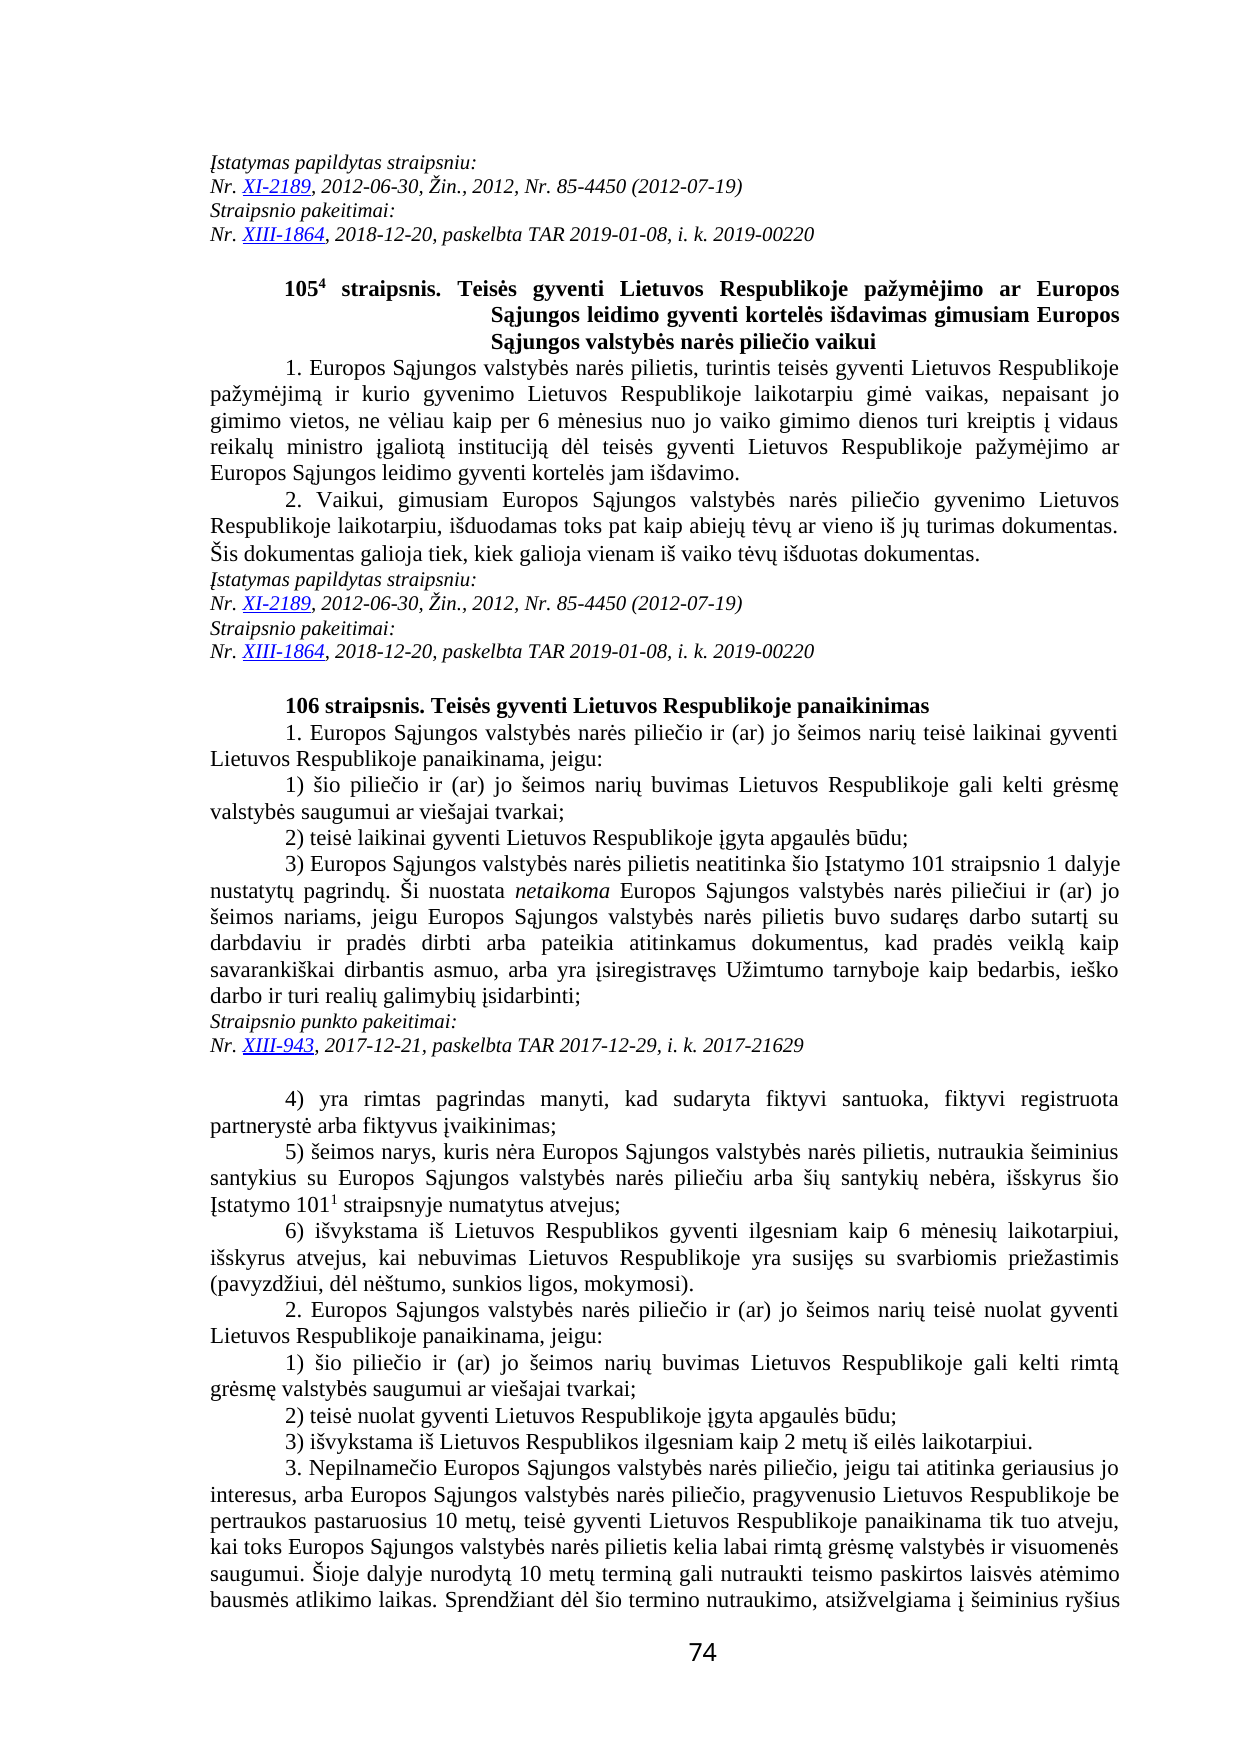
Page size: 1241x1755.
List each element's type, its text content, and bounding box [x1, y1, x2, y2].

text 1) šio piliečio ir (ar) jo šeimos narių buvimas Lietuvos Respublikoje gali kelti rimtą grėsmę valstybės saugumui ar viešajai tvarkai; [210, 1349, 1120, 1402]
text Straipsnio pakeitimai: [210, 198, 1120, 222]
text 5) šeimos narys, kuris nėra Europos Sąjungos valstybės narės pilietis, nutraukia šeiminius santykius su Europos Sąjungos valstybės narės piliečiu arba šių santykių nebėra, išskyrus šio Įstatymo 1011 straipsnyje numatytus atvejus; [210, 1138, 1120, 1217]
text 2. Europos Sąjungos valstybės narės piliečio ir (ar) jo šeimos narių teisė nuolat gyventi Lietuvos Respublikoje panaikinama, jeigu: [210, 1296, 1120, 1349]
text 106 straipsnis. Teisės gyventi Lietuvos Respublikoje panaikinimas [210, 692, 1120, 719]
text 6) išvykstama iš Lietuvos Respublikos gyventi ilgesniam kaip 6 mėnesių laikotarpiui, išskyrus atvejus, kai nebuvimas Lietuvos Respublikoje yra susijęs su svarbiomis priežastimis (pavyzdžiui, dėl nėštumo, sunkios ligos, mokymosi). [210, 1217, 1120, 1296]
text 1. Europos Sąjungos valstybės narės pilietis, turintis teisės gyventi Lietuvos Respublikoje pažymėjimą ir kurio gyvenimo Lietuvos Respublikoje laikotarpiu gimė vaikas, nepaisant jo gimimo vietos, ne vėliau kaip per 6 mėnesius nuo jo vaiko gimimo dienos turi kreiptis į vidaus reikalų ministro įgaliotą instituciją dėl teisės gyventi Lietuvos Respublikoje pažymėjimo ar Europos Sąjungos leidimo gyventi kortelės jam išdavimo. [210, 354, 1120, 486]
text Nr. XIII-1864, 2018-12-20, paskelbta TAR 2019-01-08, i. k. 2019-00220 [210, 222, 1120, 246]
text 4) yra rimtas pagrindas manyti, kad sudaryta fiktyvi santuoka, fiktyvi registruota partnerystė arba fiktyvus įvaikinimas; [210, 1085, 1120, 1138]
text Įstatymas papildytas straipsniu: [210, 150, 1120, 174]
text 2) teisė nuolat gyventi Lietuvos Respublikoje įgyta apgaulės būdu; [210, 1402, 1120, 1428]
text 1. Europos Sąjungos valstybės narės piliečio ir (ar) jo šeimos narių teisė laikinai gyventi Lietuvos Respublikoje panaikinama, jeigu: [210, 719, 1120, 771]
text 1) šio piliečio ir (ar) jo šeimos narių buvimas Lietuvos Respublikoje gali kelti grėsmę valstybės saugumui ar viešajai tvarkai; [210, 771, 1120, 824]
text Nr. XI-2189, 2012-06-30, Žin., 2012, Nr. 85-4450 (2012-07-19) [210, 174, 1120, 198]
text 2) teisė laikinai gyventi Lietuvos Respublikoje įgyta apgaulės būdu; [210, 824, 1120, 850]
text 1054 straipsnis. Teisės gyventi Lietuvos Respublikoje pažymėjimo ar Europos Sąjungos leidimo gyventi kortelės išdavimas gimusiam Europos Sąjungos valstybės narės piliečio vaikui [284, 275, 1120, 354]
text Straipsnio pakeitimai: [210, 615, 1120, 639]
text Įstatymas papildytas straipsniu: [210, 567, 1120, 591]
text Nr. XIII-1864, 2018-12-20, paskelbta TAR 2019-01-08, i. k. 2019-00220 [210, 639, 1120, 663]
text Nr. XIII-943, 2017-12-21, paskelbta TAR 2017-12-29, i. k. 2017-21629 [210, 1033, 1120, 1057]
text Straipsnio punkto pakeitimai: [210, 1008, 1120, 1033]
text Nr. XI-2189, 2012-06-30, Žin., 2012, Nr. 85-4450 (2012-07-19) [210, 591, 1120, 615]
text 3) Europos Sąjungos valstybės narės pilietis neatitinka šio Įstatymo 101 straipsnio 1 dalyje nustatytų pagrindų. Ši nuostata netaikoma Europos Sąjungos valstybės narės piliečiui ir (ar) jo šeimos nariams, jeigu Europos Sąjungos valstybės narės pilietis buvo sudaręs darbo sutartį su darbdaviu ir pradės dirbti arba pateikia atitinkamus dokumentus, kad pradės veiklą kaip savarankiškai dirbantis asmuo, arba yra įsiregistravęs Užimtumo tarnyboje kaip bedarbis, ieško darbo ir turi realių galimybių įsidarbinti; [210, 850, 1120, 1008]
text 2. Vaikui, gimusiam Europos Sąjungos valstybės narės piliečio gyvenimo Lietuvos Respublikoje laikotarpiu, išduodamas toks pat kaip abiejų tėvų ar vieno iš jų turimas dokumentas. Šis dokumentas galioja tiek, kiek galioja vienam iš vaiko tėvų išduotas dokumentas. [210, 486, 1120, 567]
text 3. Nepilnamečio Europos Sąjungos valstybės narės piliečio, jeigu tai atitinka geriausius jo interesus, arba Europos Sąjungos valstybės narės piliečio, pragyvenusio Lietuvos Respublikoje be pertraukos pastaruosius 10 metų, teisė gyventi Lietuvos Respublikoje panaikinama tik tuo atveju, kai toks Europos Sąjungos valstybės narės pilietis kelia labai rimtą grėsmę valstybės ir visuomenės saugumui. Šioje dalyje nurodytą 10 metų terminą gali nutraukti teismo paskirtos laisvės atėmimo bausmės atlikimo laikas. Sprendžiant dėl šio termino nutraukimo, atsižvelgiama į šeiminius ryšius [210, 1454, 1120, 1612]
text 3) išvykstama iš Lietuvos Respublikos ilgesniam kaip 2 metų iš eilės laikotarpiui. [210, 1428, 1120, 1454]
